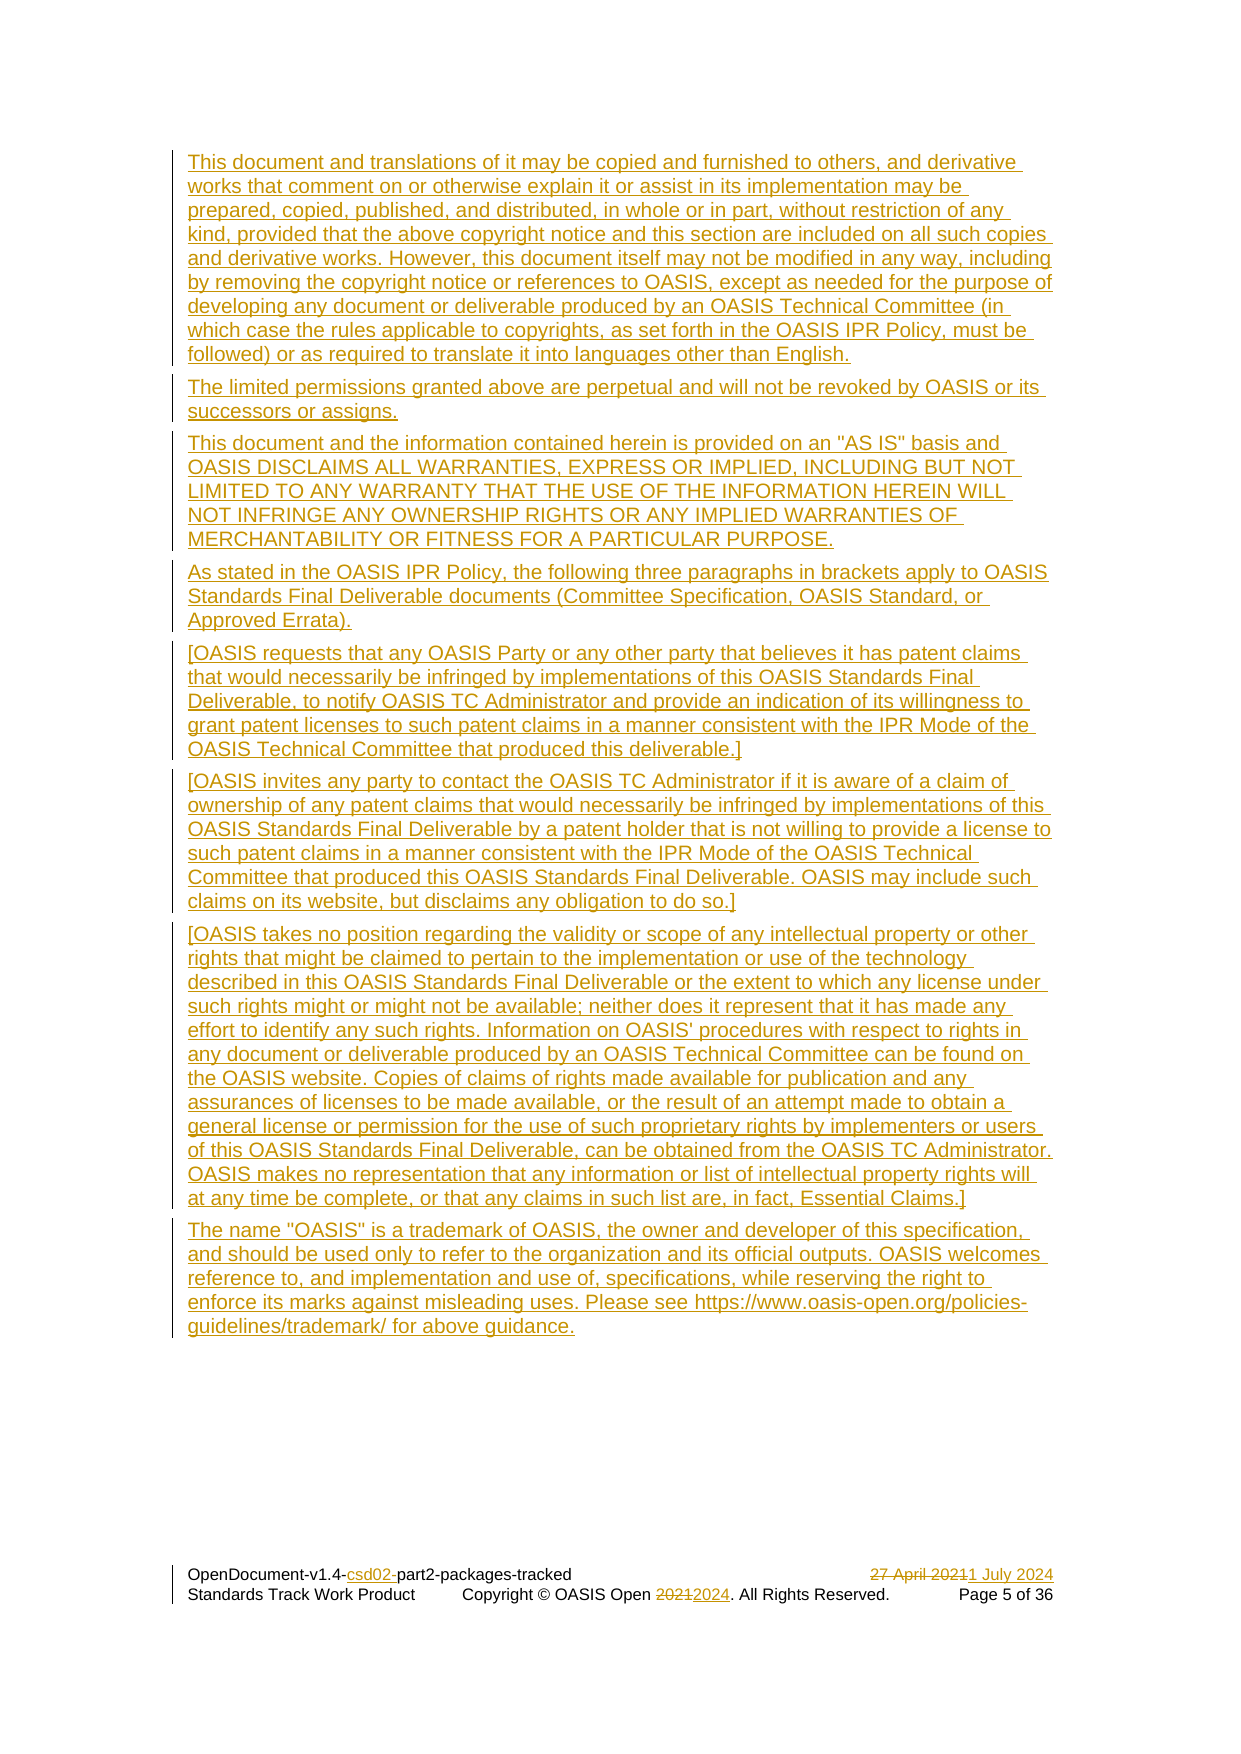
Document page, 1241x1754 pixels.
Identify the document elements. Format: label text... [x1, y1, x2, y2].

text [OASIS takes no position regarding the validity or scope of any intellectual property or other rights that might be claimed to pertain to the implementation or use of the technology described in this OASIS Standards Final Deliverable or the extent to which any license under such rights might or might not be available; neither does it represent that it has made any effort to identify any such rights. Information on OASIS' procedures with respect to rights in any document or deliverable produced by an OASIS Technical Committee can be found on the OASIS website. Copies of claims of rights made available for publication and any assurances of licenses to be made available, or the result of an attempt made to obtain a general license or permission for the use of such proprietary rights by implementers or users of this OASIS Standards Final Deliverable, can be obtained from the OASIS TC Administrator. [187, 922, 1053, 1158]
text [OASIS invites any party to contact the OASIS TC Administrator if it is aware of a claim of ownership of any patent claims that would necessarily be infringed by implementations of this OASIS Standards Final Deliverable by a patent holder that is not willing to provide a license to such patent claims in a manner consistent with the IPR Mode of the OASIS Technical Committee that produced this OASIS Standards Final Deliverable. OASIS may include such claims on its website, but disclaims any obligation to do so.] [187, 769, 1053, 913]
text [OASIS requests that any OASIS Party or any other party that believes it has patent claims that would necessarily be infringed by implementations of this OASIS Standards Final Deliverable, to notify OASIS TC Administrator and provide an indication of its willingness to grant patent licenses to such patent claims in a manner consistent with the IPR Mode of the OASIS Technical Committee that produced this deliverable.] [187, 641, 1053, 760]
text The limited permissions granted above are perpetual and will not be revoked by OASIS or its successors or assigns. [187, 374, 1053, 422]
text The name "OASIS" is a trademark of OASIS, the owner and developer of this specification, and should be used only to refer to the organization and its official outputs. OASIS welcomes reference to, and implementation and use of, specifications, while reserving the right to enforce its marks against misleading uses. Please see https://www.oasis-open.org/policies-guidelines/trademark/ for above guidance. [187, 1218, 1053, 1338]
text As stated in the OASIS IPR Policy, the following three paragraphs in brackets apply to OASIS Standards Final Deliverable documents (Committee Specification, OASIS Standard, or Approved Errata). [187, 560, 1053, 632]
text developing any document or deliverable produced by an OASIS Technical Committee (in which case the rules applicable to copyrights, as set forth in the OASIS IPR Policy, must be followed) or as required to translate it into languages other than English. [187, 292, 1053, 366]
text OASIS makes no representation that any information or list of intellectual property rights will at any time be complete, or that any claims in such list are, in fact, Essential Claims.] [187, 1159, 1053, 1209]
text This document and translations of it may be copied and furnished to others, and derivative works that comment on or otherwise explain it or assist in its implementation may be prepared, copied, published, and distributed, in whole or in part, without restriction of any kind, provided that the above copyright notice and this section are included on all such copies [187, 150, 1053, 243]
text and derivative works. However, this document itself may not be modified in any way, including by removing the copyright notice or references to OASIS, except as needed for the purpose of [187, 244, 1053, 291]
text This document and the information contained herein is provided on an "AS IS" basis and OASIS DISCLAIMS ALL WARRANTIES, EXPRESS OR IMPLIED, INCLUDING BUT NOT LIMITED TO ANY WARRANTY THAT THE USE OF THE INFORMATION HEREIN WILL NOT INFRINGE ANY OWNERSHIP RIGHTS OR ANY IMPLIED WARRANTIES OF MERCHANTABILITY OR FITNESS FOR A PARTICULAR PURPOSE. [187, 431, 1053, 551]
